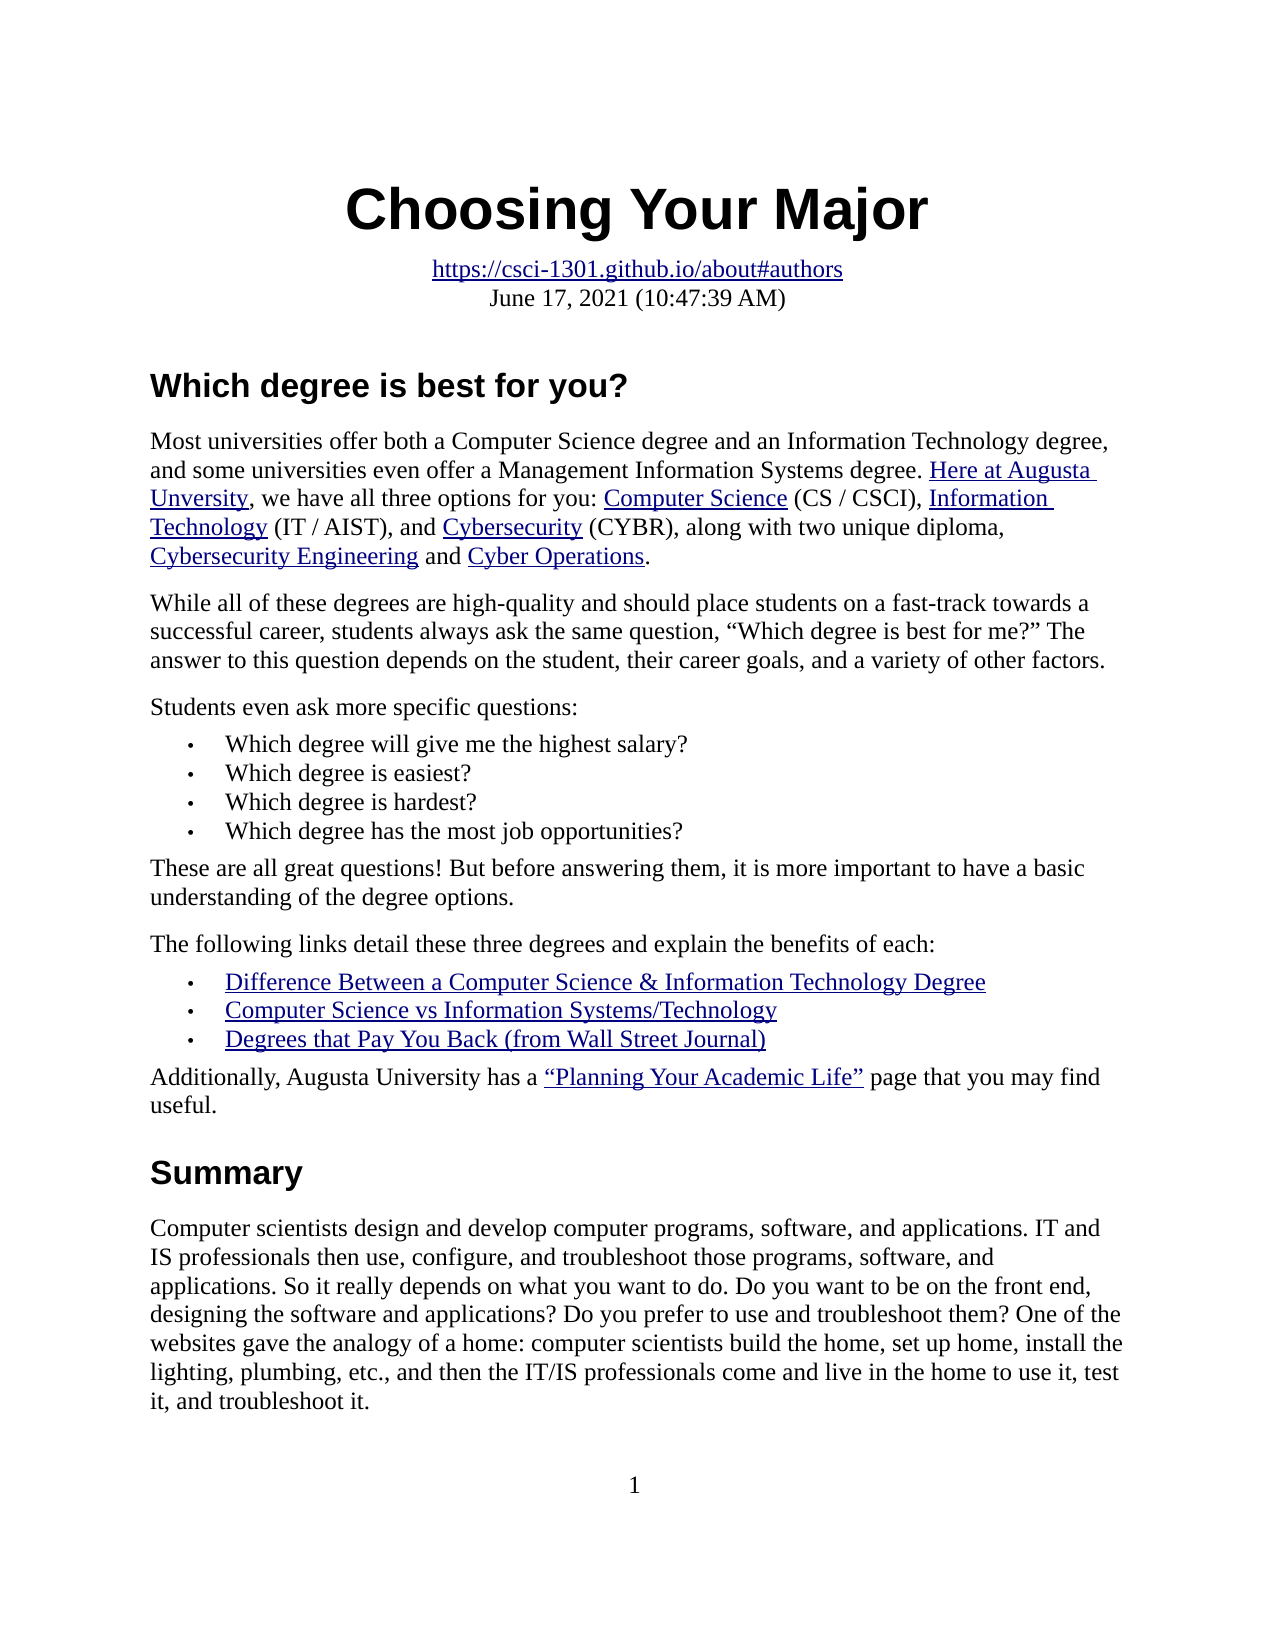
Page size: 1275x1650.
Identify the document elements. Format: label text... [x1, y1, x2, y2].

text While all of these degrees are high-quality and should place students on a fast-track towards a successful career, students always ask the same question, “Which degree is best for me?” The answer to this question depends on the student, their career goals, and a variety of other factors. [150, 588, 1125, 674]
text Most universities offer both a Computer Science degree and an Information Technology degree, and some universities even offer a Management Information Systems degree. Here at Augusta Unversity, we have all three options for you: Computer Science (CS / CSCI), Information Technology (IT / AIST), and Cybersecurity (CYBR), along with two unique diploma, Cybersecurity Engineering and Cyber Operations. [150, 426, 1125, 570]
list Which degree is easiest? [187, 758, 1125, 787]
title Choosing Your Major [150, 175, 1125, 242]
subtitle Summary [150, 1153, 1125, 1192]
text Additionally, Augusta University has a “Planning Your Academic Life” page that you may find useful. [150, 1062, 1125, 1119]
text https://csci-1301.github.io/about#authors [150, 254, 1125, 283]
text The following links detail these three degrees and explain the benefits of each: [150, 929, 1125, 958]
text These are all great questions! But before answering them, it is more important to have a basic understanding of the degree options. [150, 853, 1125, 911]
list Difference Between a Computer Science & Information Technology Degree [187, 967, 1125, 995]
list Which degree will give me the highest salary? [187, 729, 1125, 758]
list Which degree has the most job opportunities? [187, 816, 1125, 844]
list Degrees that Pay You Back (from Wall Street Journal) [187, 1024, 1125, 1053]
list Computer Science vs Information Systems/Technology [187, 995, 1125, 1024]
text Computer scientists design and develop computer programs, software, and applications. IT and IS professionals then use, configure, and troubleshoot those programs, software, and applications. So it really depends on what you want to do. Do you want to be on the front end, designing the software and applications? Do you prefer to use and troubleshoot them? One of the websites gave the analogy of a home: computer scientists build the home, set up home, install the lighting, plumbing, etc., and then the IT/IS professionals come and live in the home to use it, test it, and troubleshoot it. [150, 1213, 1125, 1414]
text June 17, 2021 (10:47:39 AM) [150, 283, 1125, 312]
text Students even ask more specific questions: [150, 692, 1125, 721]
list Which degree is hardest? [187, 787, 1125, 816]
subtitle Which degree is best for you? [150, 366, 1125, 404]
